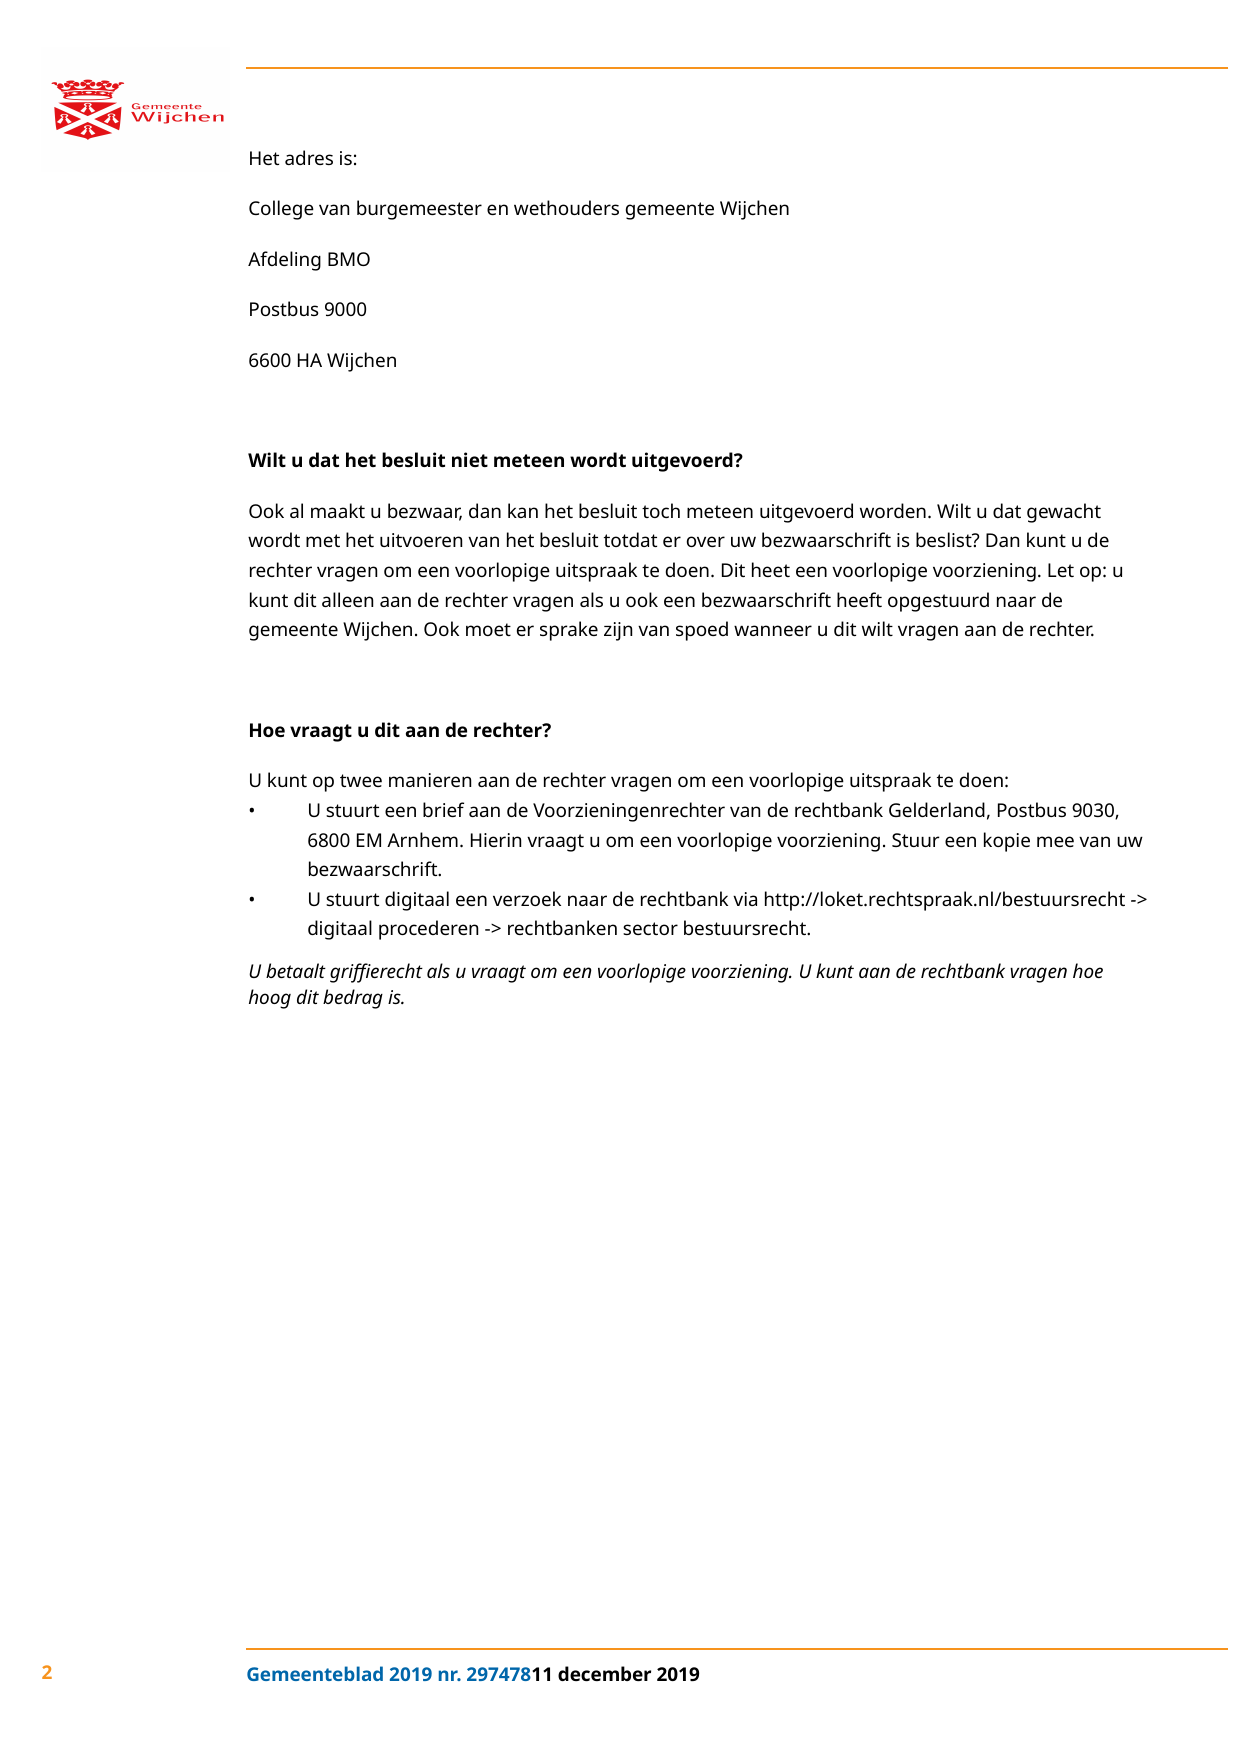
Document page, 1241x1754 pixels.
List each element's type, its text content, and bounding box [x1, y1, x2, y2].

text Wilt u dat het besluit niet meteen wordt uitgevoerd? [248, 448, 1152, 473]
text Postbus 9000 [248, 296, 1152, 322]
list U stuurt digitaal een verzoek naar de rechtbank via http://loket.rechtspraak.nl/bestuursrecht -> digitaal procederen -> rechtbanken sector bestuursrecht. [248, 886, 1152, 941]
text Het adres is: [248, 145, 1152, 171]
list U stuurt een brief aan de Voorzieningenrechter van de rechtbank Gelderland, Postbus 9030, 6800 EM Arnhem. Hierin vraagt u om een voorlopige voorziening. Stuur een kopie mee van uw bezwaarschrift. [248, 797, 1152, 882]
picture [41, 47, 231, 172]
text U kunt op twee manieren aan de rechter vragen om een voorlopige uitspraak te doen: [248, 768, 1152, 793]
text U betaalt griffierecht als u vraagt om een voorlopige voorziening. U kunt aan de rechtbank vragen hoe hoog dit bedrag is. [248, 959, 1152, 1010]
text Ook al maakt u bezwaar, dan kan het besluit toch meteen uitgevoerd worden. Wilt u dat gewacht wordt met het uitvoeren van het besluit totdat er over uw bezwaarschrift is beslist? Dan kunt u de rechter vragen om een voorlopige uitspraak te doen. Dit heet een voorlopige voorziening. Let op: u kunt dit alleen aan de rechter vragen als u ook een bezwaarschrift heeft opgestuurd naar de gemeente Wijchen. Ook moet er sprake zijn van spoed wanneer u dit wilt vragen aan de rechter. [248, 498, 1152, 642]
text Hoe vraagt u dit aan de rechter? [248, 717, 1152, 743]
text College van burgemeester en wethouders gemeente Wijchen [248, 196, 1152, 221]
text 6600 HA Wijchen [248, 347, 1152, 373]
text Afdeling BMO [248, 246, 1152, 272]
